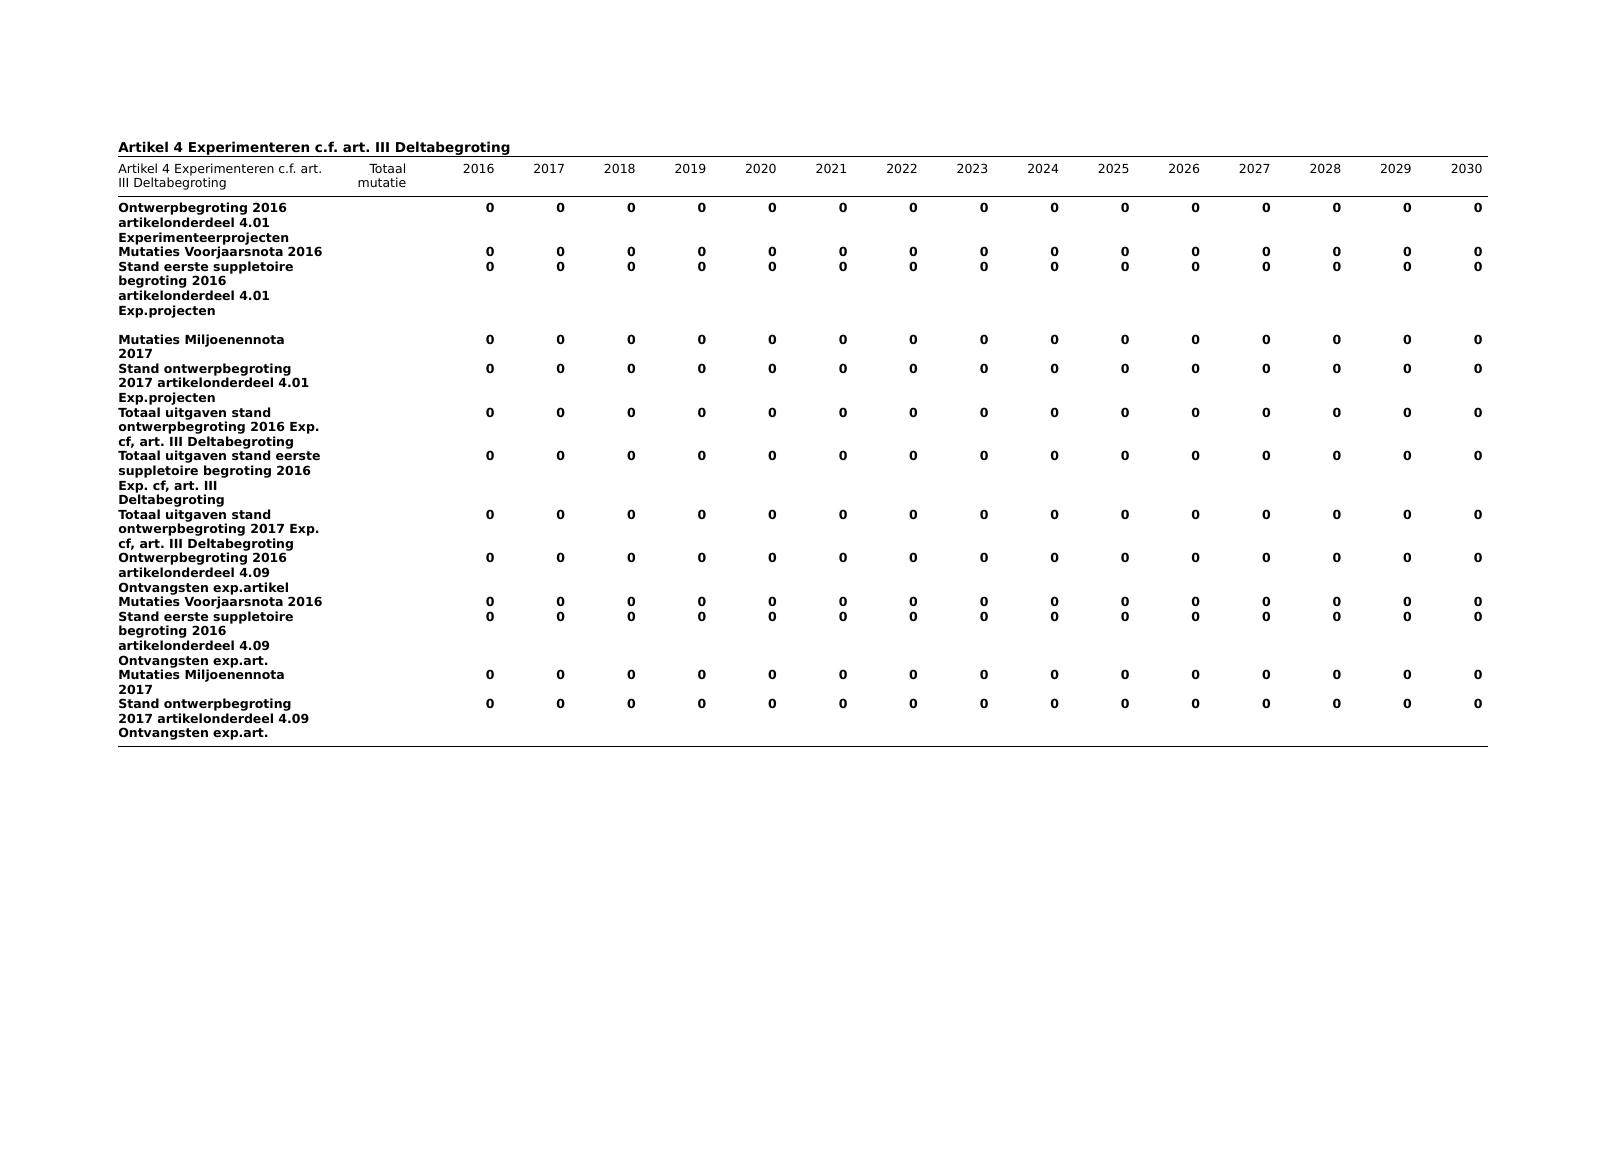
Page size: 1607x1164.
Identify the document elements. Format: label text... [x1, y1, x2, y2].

table_cell 0 [1135, 406, 1206, 449]
table_cell [324, 318, 412, 333]
table_cell 0 [571, 197, 641, 245]
table_cell 0 [412, 668, 500, 697]
table_cell [571, 318, 641, 333]
table_cell 2026 [1135, 157, 1206, 196]
table_cell 0 [783, 697, 853, 746]
table_cell 0 [924, 508, 994, 551]
table_cell 0 [1135, 333, 1206, 362]
table_cell [324, 260, 412, 318]
table_cell 0 [853, 245, 923, 260]
table_cell 0 [712, 449, 782, 508]
table_cell 0 [571, 406, 641, 449]
table_cell 0 [1065, 406, 1135, 449]
table_cell 0 [712, 362, 782, 406]
table_cell 0 [1206, 197, 1276, 245]
table_cell 0 [1347, 595, 1417, 610]
table_cell [324, 668, 412, 697]
table_cell 0 [571, 362, 641, 406]
table_cell 0 [641, 449, 712, 508]
table_cell 0 [924, 245, 994, 260]
table_cell 0 [783, 551, 853, 595]
table_cell 2017 [500, 157, 571, 196]
table_cell Stand ontwerpbegroting 2017 artikelonderdeel 4.01 Exp.projecten [118, 362, 324, 406]
table_cell 0 [853, 668, 923, 697]
table_cell 0 [1347, 260, 1417, 318]
table_cell 0 [1347, 333, 1417, 362]
table_cell [1418, 318, 1488, 333]
table_cell 0 [412, 508, 500, 551]
table_cell 0 [924, 406, 994, 449]
table_cell 0 [1135, 197, 1206, 245]
table_cell 0 [924, 551, 994, 595]
table_cell [924, 318, 994, 333]
table_cell 0 [994, 245, 1065, 260]
table_cell 0 [500, 333, 571, 362]
table_cell 0 [500, 245, 571, 260]
table_cell 0 [571, 610, 641, 668]
table_cell 0 [783, 362, 853, 406]
table_cell 0 [1418, 697, 1488, 746]
table_cell [994, 318, 1065, 333]
table_cell Totaal uitgaven stand ontwerpbegroting 2017 Exp. cf, art. III Deltabegroting [118, 508, 324, 551]
table_cell 0 [712, 197, 782, 245]
table_cell 2023 [924, 157, 994, 196]
table_cell 0 [412, 610, 500, 668]
table_cell 0 [783, 610, 853, 668]
table_cell 0 [712, 697, 782, 746]
table_cell 0 [1276, 508, 1347, 551]
table_cell 0 [853, 406, 923, 449]
table_cell 0 [1065, 245, 1135, 260]
table_cell 0 [500, 610, 571, 668]
table_cell 0 [1206, 260, 1276, 318]
table_cell 0 [1135, 595, 1206, 610]
table_cell 0 [1206, 508, 1276, 551]
table_cell 0 [1065, 449, 1135, 508]
table_cell 0 [500, 362, 571, 406]
table_cell [641, 318, 712, 333]
table_cell 0 [924, 260, 994, 318]
table_cell [324, 406, 412, 449]
table_cell 0 [1418, 197, 1488, 245]
table_cell 0 [1347, 197, 1417, 245]
table_cell 0 [1135, 610, 1206, 668]
table_cell 0 [1065, 508, 1135, 551]
table_cell 0 [1135, 260, 1206, 318]
table_cell 0 [853, 362, 923, 406]
table_cell 0 [1347, 449, 1417, 508]
table_cell 0 [1276, 260, 1347, 318]
table_cell [412, 318, 500, 333]
table_cell [783, 318, 853, 333]
table_cell 0 [500, 668, 571, 697]
table_cell 0 [641, 697, 712, 746]
table_cell [118, 318, 324, 333]
table_cell 0 [1065, 697, 1135, 746]
table_cell 0 [500, 551, 571, 595]
table_cell Mutaties Voorjaarsnota 2016 [118, 245, 324, 260]
table_cell 0 [853, 197, 923, 245]
table_cell 2018 [571, 157, 641, 196]
table_cell 0 [1347, 406, 1417, 449]
table_cell 0 [1347, 668, 1417, 697]
table_cell 0 [783, 260, 853, 318]
table_cell 0 [1276, 333, 1347, 362]
table_cell 0 [712, 260, 782, 318]
table_cell 0 [783, 449, 853, 508]
table_cell 0 [1418, 668, 1488, 697]
table_cell 0 [712, 551, 782, 595]
table_cell 2025 [1065, 157, 1135, 196]
table_cell 0 [994, 595, 1065, 610]
table_cell 0 [1206, 333, 1276, 362]
table_cell 0 [412, 245, 500, 260]
table_cell 0 [641, 197, 712, 245]
table_cell 2016 [412, 157, 500, 196]
table_cell 0 [783, 668, 853, 697]
table_cell 0 [1276, 668, 1347, 697]
table_cell 0 [412, 197, 500, 245]
table_cell 0 [1276, 197, 1347, 245]
table_cell 0 [412, 595, 500, 610]
table_cell 0 [712, 610, 782, 668]
table_cell 0 [1065, 333, 1135, 362]
table_cell [324, 508, 412, 551]
table_cell 0 [1418, 362, 1488, 406]
table_cell 0 [412, 697, 500, 746]
table_cell 0 [571, 551, 641, 595]
table_cell 0 [1347, 508, 1417, 551]
table_cell 0 [641, 362, 712, 406]
table_cell 0 [500, 697, 571, 746]
table_cell 0 [853, 595, 923, 610]
table_cell 0 [783, 245, 853, 260]
table_cell 0 [1065, 610, 1135, 668]
table_cell 0 [641, 551, 712, 595]
table_cell 0 [1418, 333, 1488, 362]
table_cell 0 [500, 508, 571, 551]
table_cell Ontwerpbegroting 2016 artikelonderdeel 4.01 Experimenteerprojecten [118, 197, 324, 245]
table_cell 0 [924, 362, 994, 406]
table_cell 0 [1276, 697, 1347, 746]
table_cell 0 [994, 508, 1065, 551]
table_cell 0 [1347, 551, 1417, 595]
table_cell 0 [571, 595, 641, 610]
table_cell 0 [712, 245, 782, 260]
table_cell 0 [412, 333, 500, 362]
table_cell 0 [1276, 551, 1347, 595]
table_cell 0 [412, 406, 500, 449]
table_cell [1206, 318, 1276, 333]
table_cell 0 [641, 406, 712, 449]
table_cell [324, 245, 412, 260]
table_cell 0 [783, 333, 853, 362]
table_cell 0 [994, 260, 1065, 318]
table_cell 0 [571, 668, 641, 697]
table_cell 0 [571, 697, 641, 746]
table_cell 0 [1276, 610, 1347, 668]
table_cell 0 [853, 610, 923, 668]
table_cell 0 [712, 595, 782, 610]
table_cell [1276, 318, 1347, 333]
table_cell Totaal uitgaven stand ontwerpbegroting 2016 Exp. cf, art. III Deltabegroting [118, 406, 324, 449]
table_cell 0 [641, 610, 712, 668]
table_cell [712, 318, 782, 333]
table_cell 2020 [712, 157, 782, 196]
table_cell Ontwerpbegroting 2016 artikelonderdeel 4.09 Ontvangsten exp.artikel [118, 551, 324, 595]
table_cell 0 [994, 333, 1065, 362]
table_cell 2022 [853, 157, 923, 196]
table_cell 0 [641, 333, 712, 362]
table_cell Artikel 4 Experimenteren c.f. art. III Deltabegroting [118, 157, 324, 196]
table_cell 0 [1135, 245, 1206, 260]
table_cell 0 [924, 333, 994, 362]
table_cell 0 [994, 697, 1065, 746]
table_cell 0 [571, 508, 641, 551]
table_cell [500, 318, 571, 333]
table_cell 0 [412, 362, 500, 406]
table_cell Stand ontwerpbegroting 2017 artikelonderdeel 4.09 Ontvangsten exp.art. [118, 697, 324, 746]
table_cell 0 [1276, 595, 1347, 610]
table_cell 0 [1206, 245, 1276, 260]
table_cell [1135, 318, 1206, 333]
table_cell 0 [1065, 197, 1135, 245]
table_cell 0 [1065, 362, 1135, 406]
table_cell 0 [641, 508, 712, 551]
table_cell 0 [1418, 595, 1488, 610]
table_cell 0 [712, 406, 782, 449]
table_cell 0 [853, 333, 923, 362]
table_cell 0 [853, 508, 923, 551]
table_cell 0 [1276, 362, 1347, 406]
table_cell 0 [924, 668, 994, 697]
table_cell 0 [783, 406, 853, 449]
table_cell 0 [641, 260, 712, 318]
table_cell [324, 551, 412, 595]
table_cell [324, 197, 412, 245]
table_cell [324, 610, 412, 668]
table_cell 0 [500, 406, 571, 449]
table_cell 0 [924, 697, 994, 746]
table_cell 0 [783, 595, 853, 610]
table_cell 0 [853, 449, 923, 508]
table_cell 0 [1065, 551, 1135, 595]
table_cell 0 [1135, 551, 1206, 595]
table_cell 0 [783, 197, 853, 245]
table_cell 0 [712, 333, 782, 362]
table_cell 0 [994, 449, 1065, 508]
table_cell 0 [994, 668, 1065, 697]
table_cell 0 [1206, 362, 1276, 406]
table_cell 0 [1206, 610, 1276, 668]
table_cell 0 [1276, 245, 1347, 260]
table_cell 0 [712, 508, 782, 551]
table_cell 0 [1135, 449, 1206, 508]
table_cell 0 [1347, 362, 1417, 406]
table_cell 0 [412, 260, 500, 318]
table_cell 0 [571, 333, 641, 362]
table_cell 0 [571, 449, 641, 508]
table_cell Totaal mutatie [324, 157, 412, 196]
table_cell 0 [1418, 610, 1488, 668]
table_cell 0 [994, 197, 1065, 245]
table_cell 0 [1418, 551, 1488, 595]
table_cell 0 [1135, 697, 1206, 746]
table_cell 0 [412, 551, 500, 595]
table_cell 2019 [641, 157, 712, 196]
table_cell 0 [1347, 245, 1417, 260]
table_cell 0 [1135, 508, 1206, 551]
table_cell Mutaties Miljoenennota 2017 [118, 668, 324, 697]
table_cell 0 [994, 610, 1065, 668]
table_cell 0 [412, 449, 500, 508]
table_cell 2021 [783, 157, 853, 196]
table_header Artikel 4 Experimenteren c.f. art. III Deltabegroting [118, 140, 1488, 156]
table_cell 0 [641, 668, 712, 697]
table_cell 0 [712, 668, 782, 697]
table_cell 0 [1206, 551, 1276, 595]
table_cell 0 [500, 449, 571, 508]
table_cell 0 [571, 245, 641, 260]
table_cell 0 [500, 260, 571, 318]
table_cell Stand eerste suppletoire begroting 2016 artikelonderdeel 4.09 Ontvangsten exp.art. [118, 610, 324, 668]
table_cell 2024 [994, 157, 1065, 196]
table_cell [1347, 318, 1417, 333]
table_cell 0 [994, 406, 1065, 449]
table_cell 0 [1206, 449, 1276, 508]
table_cell 0 [1065, 260, 1135, 318]
table_cell Mutaties Miljoenennota 2017 [118, 333, 324, 362]
table_cell 0 [924, 610, 994, 668]
table_cell [324, 333, 412, 362]
table_cell 0 [1418, 260, 1488, 318]
table_cell [324, 697, 412, 746]
table_cell Totaal uitgaven stand eerste suppletoire begroting 2016 Exp. cf, art. III Deltabegroting [118, 449, 324, 508]
table_cell 0 [641, 245, 712, 260]
table_cell 0 [853, 697, 923, 746]
table_cell Stand eerste suppletoire begroting 2016 artikelonderdeel 4.01 Exp.projecten [118, 260, 324, 318]
table_cell 0 [1347, 610, 1417, 668]
table_cell 2029 [1347, 157, 1417, 196]
table_cell 0 [1206, 595, 1276, 610]
table_cell 0 [571, 260, 641, 318]
table_cell [853, 318, 923, 333]
table_cell 0 [783, 508, 853, 551]
table_cell [324, 595, 412, 610]
table_cell 0 [1065, 668, 1135, 697]
table_cell 0 [1418, 245, 1488, 260]
table_cell 0 [924, 197, 994, 245]
table_cell 0 [924, 449, 994, 508]
table_cell [324, 362, 412, 406]
table_cell 0 [1276, 449, 1347, 508]
table_cell [324, 449, 412, 508]
table_cell 0 [1206, 406, 1276, 449]
table_cell Mutaties Voorjaarsnota 2016 [118, 595, 324, 610]
table_cell 0 [500, 595, 571, 610]
table_cell 0 [1206, 697, 1276, 746]
table_cell 0 [1418, 406, 1488, 449]
table_cell 0 [1135, 668, 1206, 697]
table_cell 2030 [1418, 157, 1488, 196]
table_cell 0 [1206, 668, 1276, 697]
table_cell 0 [853, 551, 923, 595]
table_cell 0 [1347, 697, 1417, 746]
table_cell 2027 [1206, 157, 1276, 196]
table_cell 0 [500, 197, 571, 245]
table_cell 0 [1418, 508, 1488, 551]
table_cell 0 [1135, 362, 1206, 406]
table_cell 0 [1276, 406, 1347, 449]
table_cell 0 [994, 551, 1065, 595]
table_cell 0 [924, 595, 994, 610]
table_cell 0 [1418, 449, 1488, 508]
table_cell 0 [994, 362, 1065, 406]
table_cell [1065, 318, 1135, 333]
table_cell 2028 [1276, 157, 1347, 196]
table_cell 0 [1065, 595, 1135, 610]
table_cell 0 [641, 595, 712, 610]
table_cell 0 [853, 260, 923, 318]
